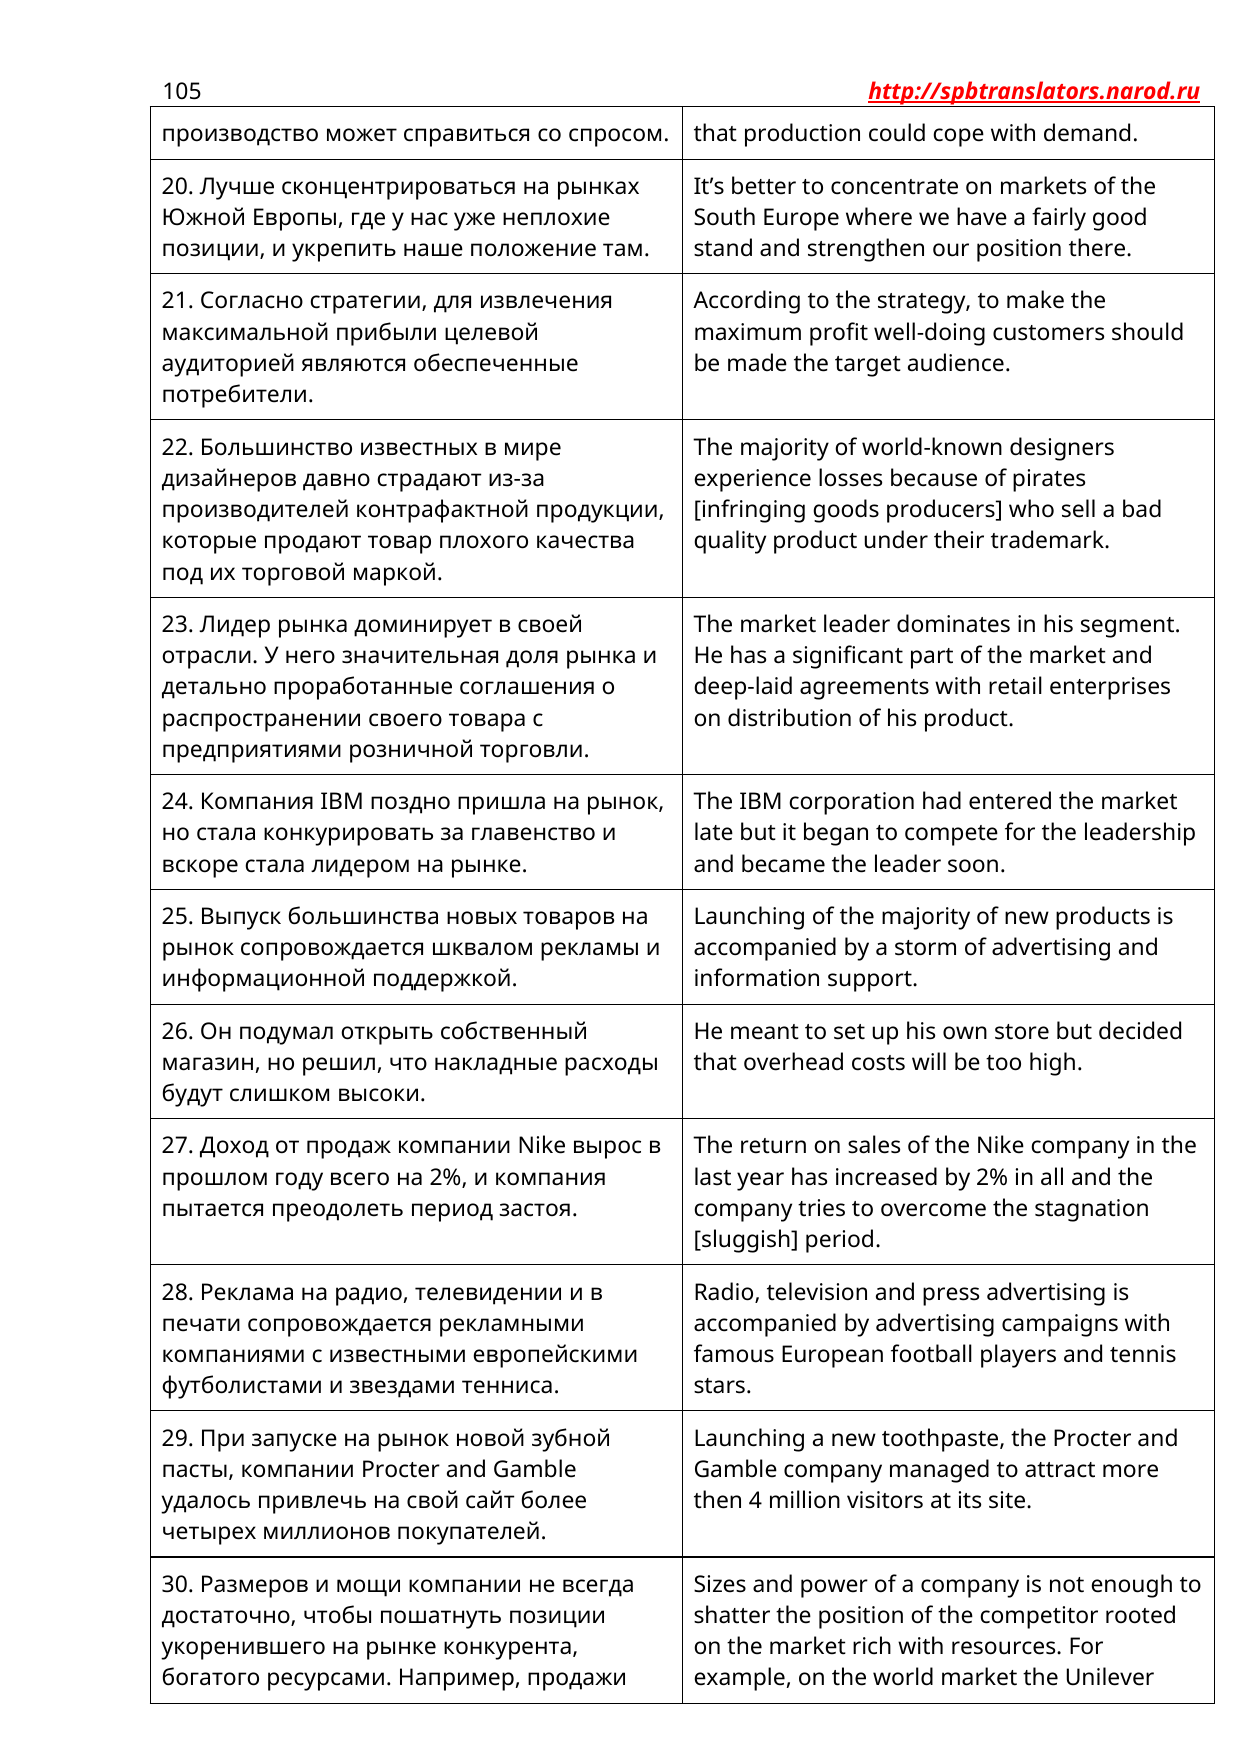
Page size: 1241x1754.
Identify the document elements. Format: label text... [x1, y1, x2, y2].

table_cell The IBM corporation had entered the market late but it began to compete for the leadership and became the leader soon. [683, 775, 1214, 889]
table_cell 21. Согласно стратегии, для извлечения максимальной прибыли целевой аудиторией являются обеспеченные потребители. [151, 274, 682, 419]
table_cell 26. Он подумал открыть собственный магазин, но решил, что накладные расходы будут слишком высоки. [151, 1005, 682, 1118]
table_cell The market leader dominates in his segment. He has a significant part of the market and deep-laid agreements with retail enterprises on distribution of his product. [683, 598, 1214, 774]
table_cell that production could cope with demand. [683, 107, 1214, 158]
table_cell производство может справиться со спросом. [151, 107, 682, 158]
table_cell 25. Выпуск большинства новых товаров на рынок сопровождается шквалом рекламы и информационной поддержкой. [151, 890, 682, 1003]
table_cell 24. Компания IBM поздно пришла на рынок, но стала конкурировать за главенство и вскоре стала лидером на рынке. [151, 775, 682, 889]
table_cell He meant to set up his own store but decided that overhead costs will be too high. [683, 1005, 1214, 1118]
table_cell Sizes and power of a company is not enough to shatter the position of the competitor rooted on the market rich with resources. For example, on the world market the Unilever [683, 1558, 1214, 1702]
table_cell It’s better to concentrate on markets of the South Europe where we have a fairly good stand and strengthen our position there. [683, 160, 1214, 273]
table_cell 29. При запуске на рынок новой зубной пасты, компании Procter and Gamble удалось привлечь на свой сайт более четырех миллионов покупателей. [151, 1411, 682, 1556]
table_cell 28. Реклама на радио, телевидении и в печати сопровождается рекламными компаниями с известными европейскими футболистами и звездами тенниса. [151, 1265, 682, 1410]
table_cell 30. Размеров и мощи компании не всегда достаточно, чтобы пошатнуть позиции укоренившего на рынке конкурента, богатого ресурсами. Например, продажи [151, 1558, 682, 1702]
table_cell 27. Доход от продаж компании Nike вырос в прошлом году всего на 2%, и компания пытается преодолеть период застоя. [151, 1119, 682, 1264]
table_cell 23. Лидер рынка доминирует в своей отрасли. У него значительная доля рынка и детально проработанные соглашения о распространении своего товара с предприятиями розничной торговли. [151, 598, 682, 774]
table_cell The return on sales of the Nike company in the last year has increased by 2% in all and the company tries to overcome the stagnation [sluggish] period. [683, 1119, 1214, 1264]
table_cell 20. Лучше сконцентрироваться на рынках Южной Европы, где у нас уже неплохие позиции, и укрепить наше положение там. [151, 160, 682, 273]
table_cell The majority of world-known designers experience losses because of pirates [infringing goods producers] who sell a bad quality product under their trademark. [683, 420, 1214, 597]
table_cell 22. Большинство известных в мире дизайнеров давно страдают из-за производителей контрафактной продукции, которые продают товар плохого качества под их торговой маркой. [151, 420, 682, 597]
table_cell Launching of the majority of new products is accompanied by a storm of advertising and information support. [683, 890, 1214, 1003]
table_cell According to the strategy, to make the maximum profit well-doing customers should be made the target audience. [683, 274, 1214, 419]
table_cell Radio, television and press advertising is accompanied by advertising campaigns with famous European football players and tennis stars. [683, 1265, 1214, 1410]
table_cell Launching a new toothpaste, the Procter and Gamble company managed to attract more then 4 million visitors at its site. [683, 1411, 1214, 1556]
